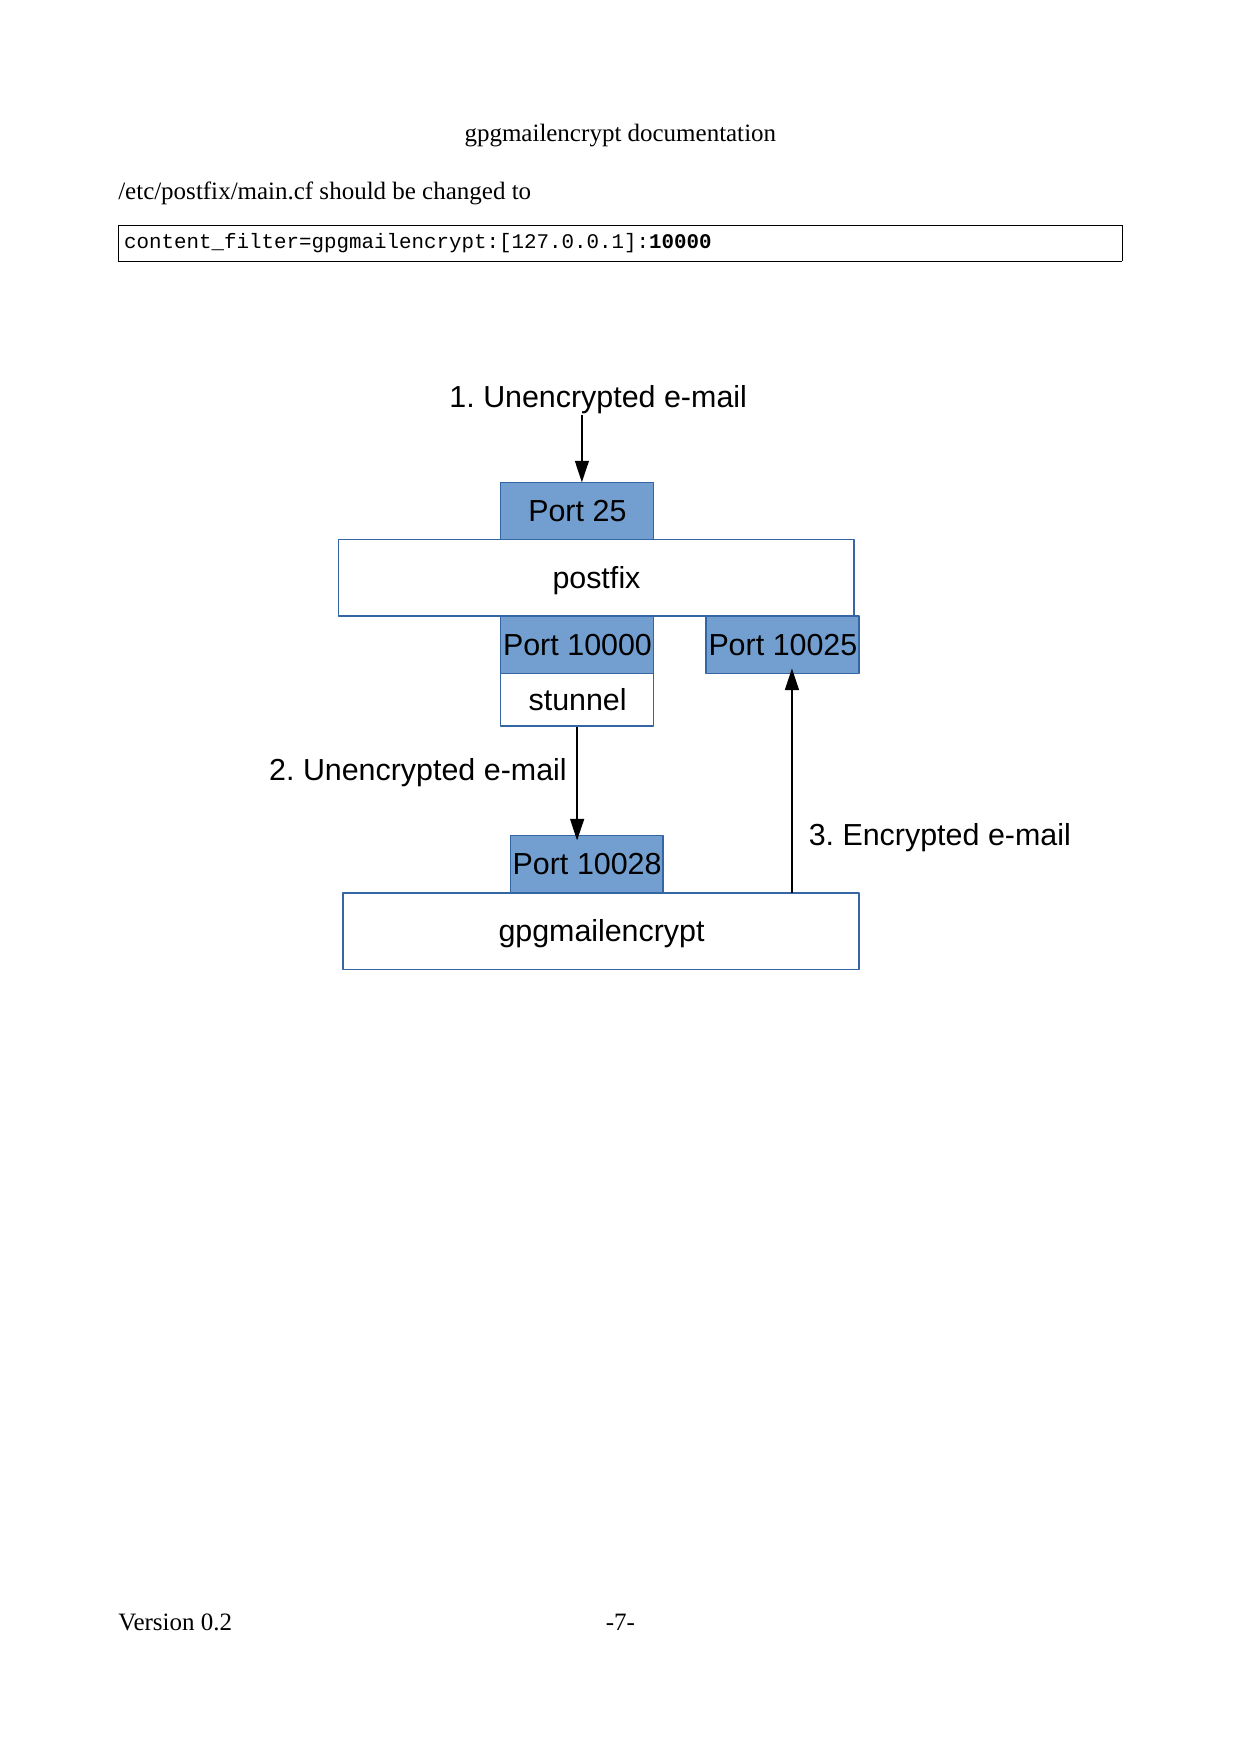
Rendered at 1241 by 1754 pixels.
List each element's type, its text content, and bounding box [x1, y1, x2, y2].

table_header content_filter=gpgmailencrypt:[127.0.0.1]:10000 [119, 226, 1122, 261]
text /etc/postfix/main.cf should be changed to [118, 176, 1122, 205]
